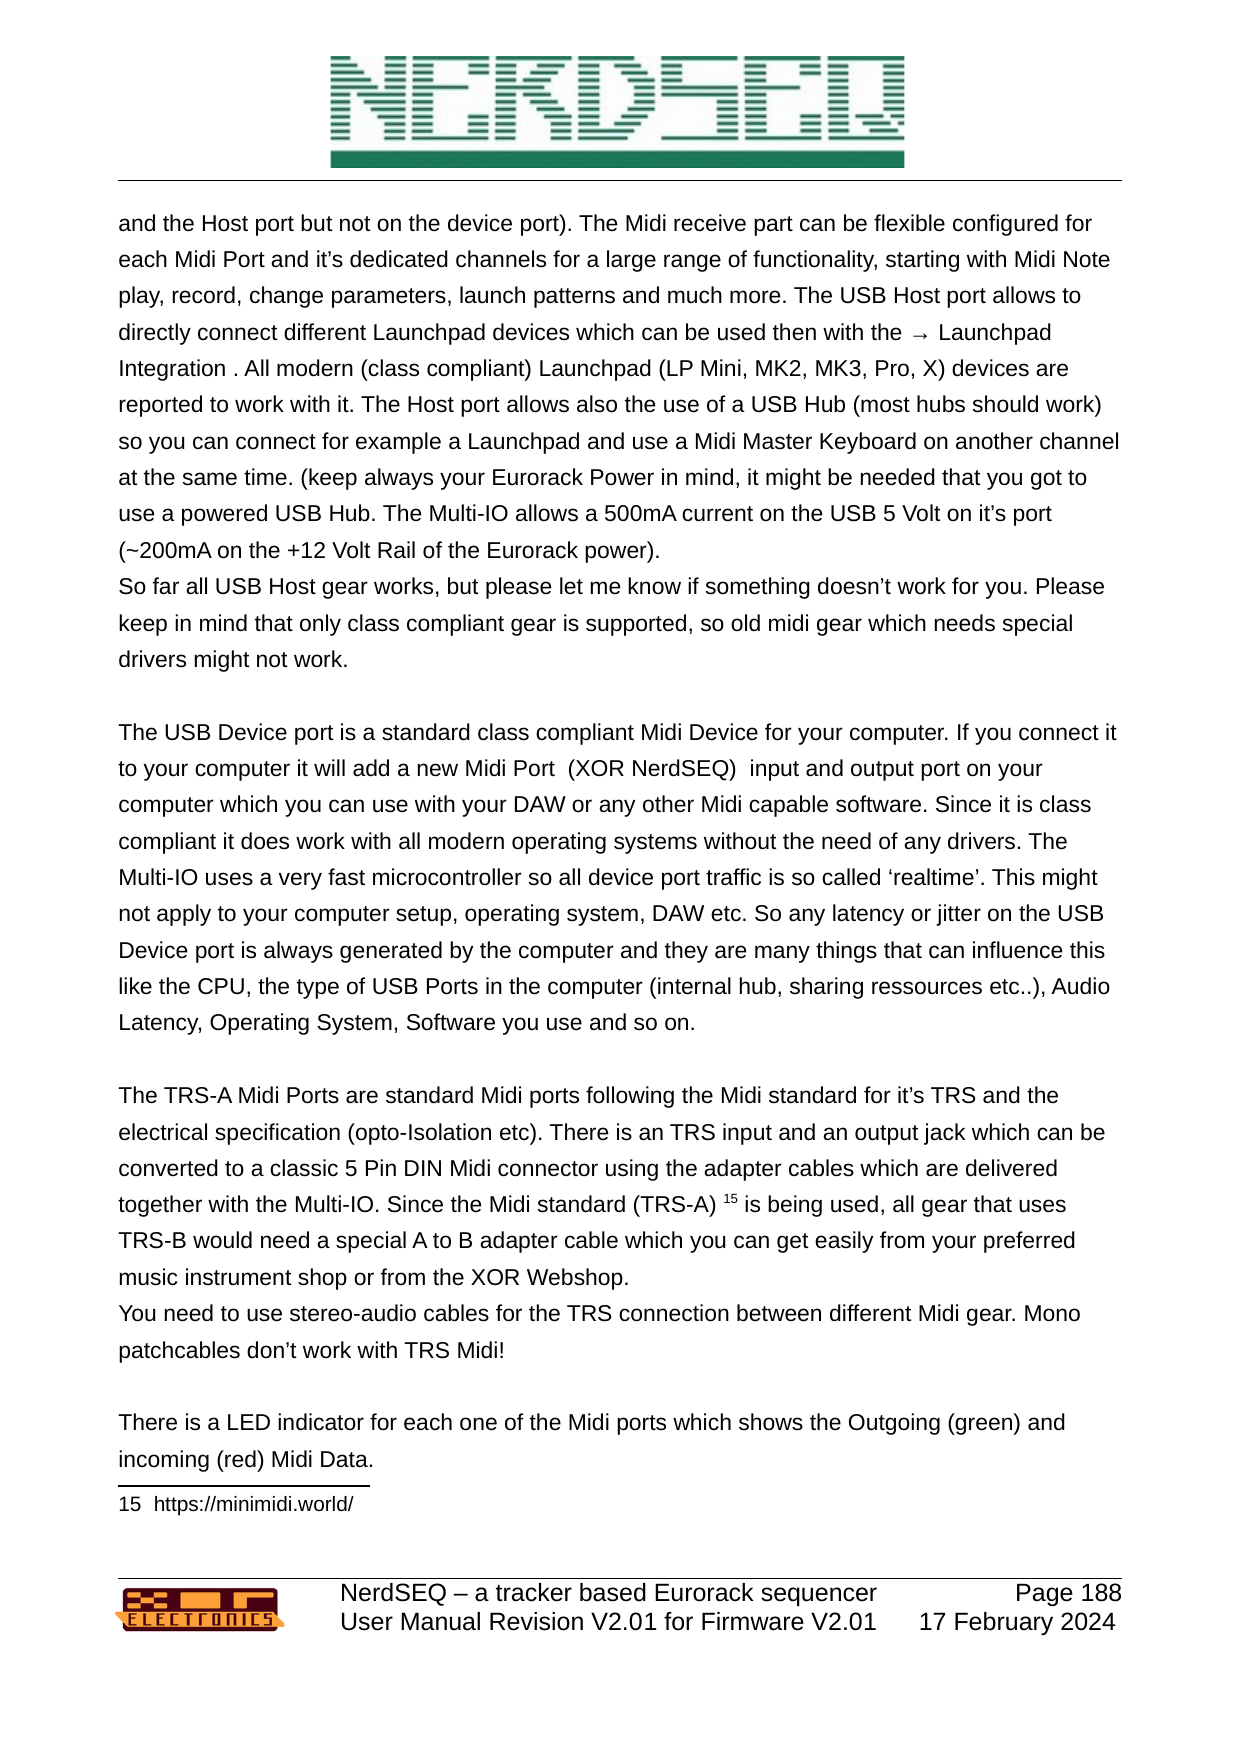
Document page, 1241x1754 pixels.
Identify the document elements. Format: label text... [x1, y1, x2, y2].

picture [115, 1584, 285, 1634]
text You need to use stereo-audio cables for the TRS connection between different Midi gear. Mono patchcables don’t work with TRS Midi! [118, 1300, 1122, 1399]
text So far all USB Host gear works, but please let me know if something doesn’t work for you. Please keep in mind that only class compliant gear is supported, so old midi gear which needs special drivers might not work. [118, 573, 1122, 672]
text The USB Device port is a standard class compliant Midi Device for your computer. If you connect it to your computer it will add a new Midi Port (XOR NerdSEQ) input and output port on your computer which you can use with your DAW or any other Midi capable software. Since it is class compliant it does work with all modern operating systems without the need of any drivers. The Multi-IO uses a very fast microcontroller so all device port traffic is so called ‘realtime’. This might not apply to your computer setup, operating system, DAW etc. So any latency or jitter on the USB Device port is always generated by the computer and they are many things that can influence this like the CPU, the type of USB Ports in the computer (internal hub, sharing ressources etc..), Audio Latency, Operating System, Software you use and so on. [118, 718, 1122, 1036]
text and the Host port but not on the device port). The Midi receive part can be flexible configured for each Midi Port and it’s dedicated channels for a large range of functionality, starting with Midi Note play, record, change parameters, launch patterns and much more. The USB Host port allows to directly connect different Launchpad devices which can be used then with the → Launchpad Integration . All modern (class compliant) Launchpad (LP Mini, MK2, MK3, Pro, X) devices are reported to work with it. The Host port allows also the use of a USB Hub (most hubs should work) so you can connect for example a Launchpad and use a Midi Master Keyboard on another channel at the same time. (keep always your Eurorack Power in mind, it might be needed that you got to use a powered USB Hub. The Multi-IO allows a 500mA current on the USB 5 Volt on it’s port (~200mA on the +12 Volt Rail of the Eurorack power). [118, 209, 1122, 563]
text https://minimidi.world/ [118, 1492, 1122, 1516]
text The TRS-A Midi Ports are standard Midi ports following the Midi standard for it’s TRS and the electrical specification (opto-Isolation etc). There is an TRS input and an output jack which can be converted to a classic 5 Pin DIN Midi connector using the adapter cables which are delivered together with the Multi-IO. Since the Midi standard (TRS-A) is being used, all gear that uses TRS-B would need a special A to B adapter cable which you can get easily from your preferred music instrument shop or from the XOR Webshop. [118, 1082, 1122, 1290]
picture [330, 56, 905, 168]
text There is a LED indicator for each one of the Midi ports which shows the Outgoing (green) and incoming (red) Midi Data. [118, 1409, 1122, 1472]
